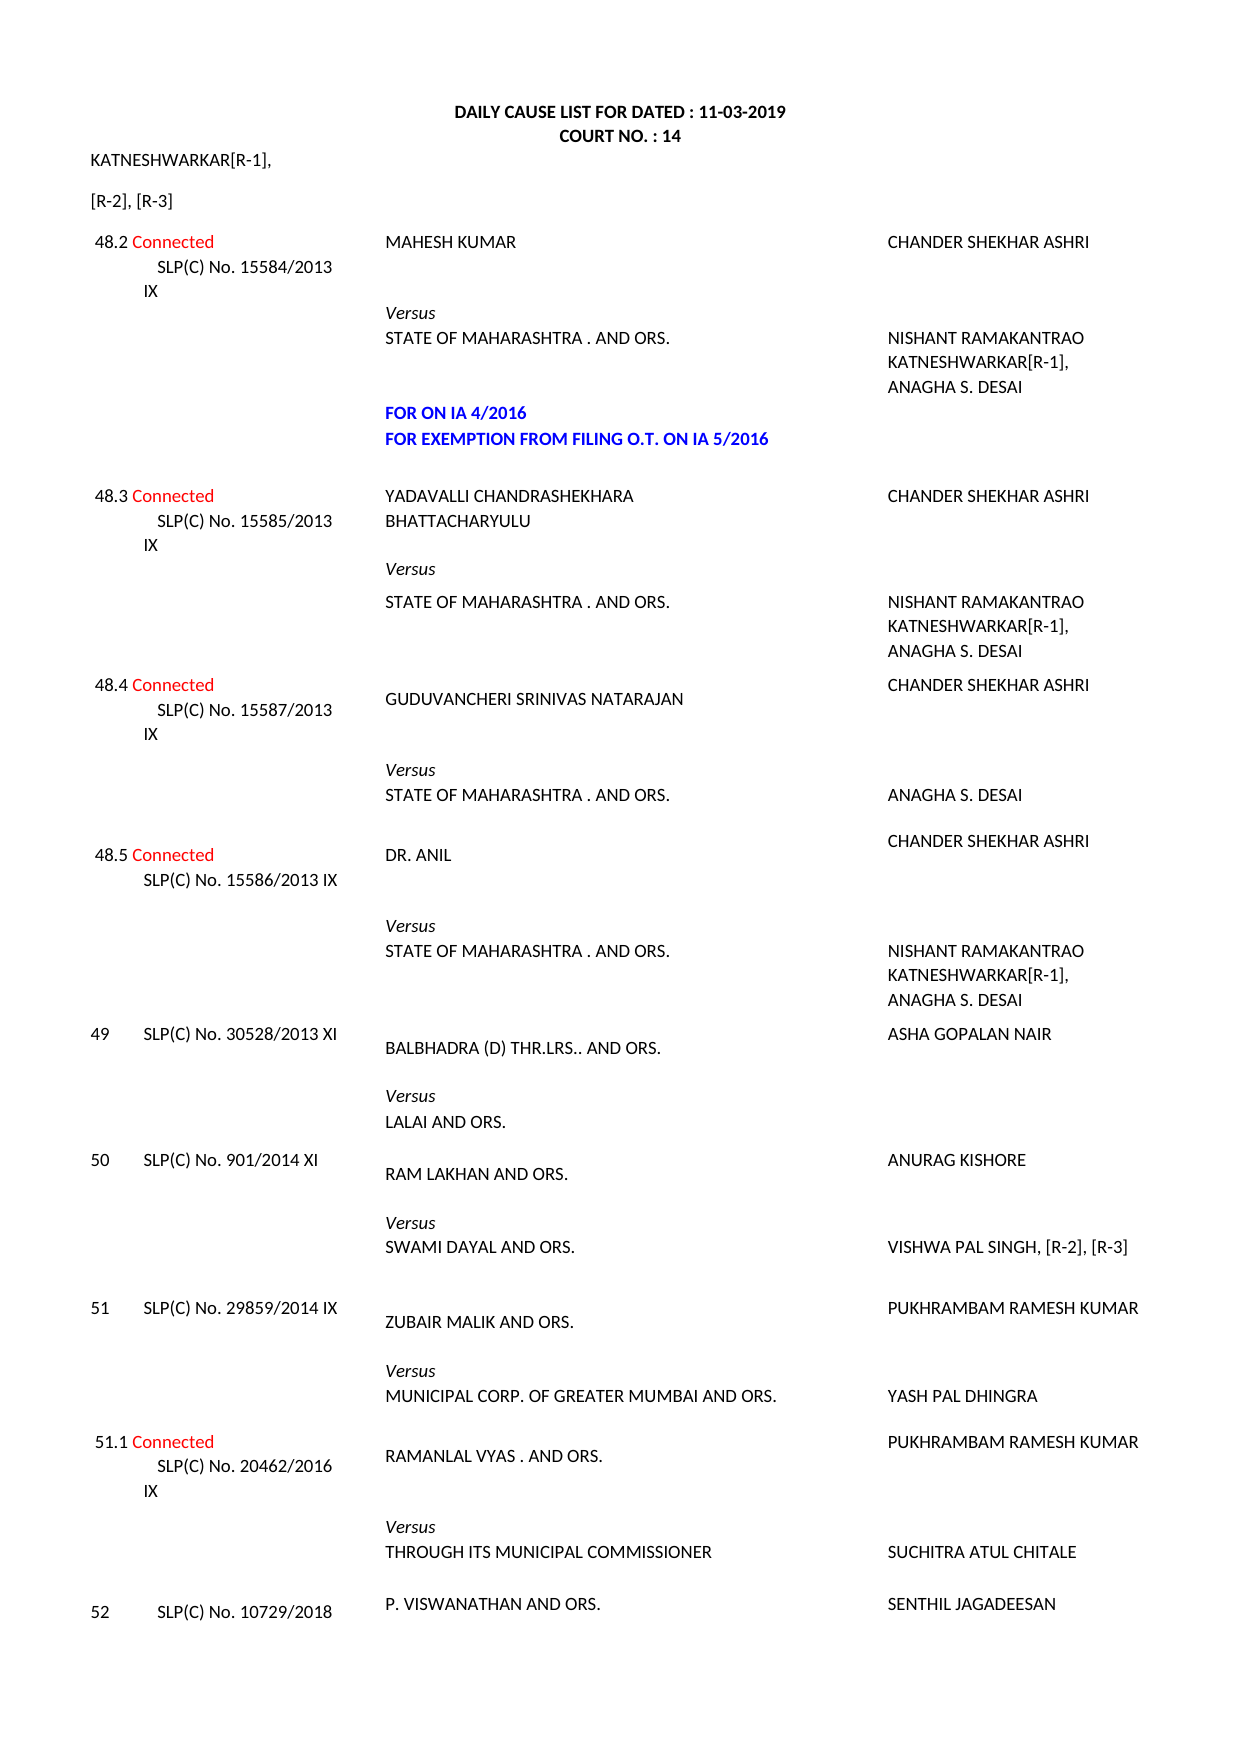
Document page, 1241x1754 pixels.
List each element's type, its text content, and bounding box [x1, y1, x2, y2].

text KATNESHWARKAR[R-1], [90, 148, 956, 171]
table_header CHANDER SHEKHAR ASHRI [888, 231, 1139, 326]
table_cell SLP(C) No. 29859/2014 IX [143, 1297, 385, 1384]
table_cell NISHANT RAMAKANTRAO KATNESHWARKAR[R-1], ANAGHA S. DESAI [888, 590, 1139, 673]
table_cell 49 [90, 1023, 143, 1148]
table_cell [143, 1236, 385, 1297]
table_cell ANAGHA S. DESAI [888, 783, 1139, 829]
table_cell 50 [90, 1148, 143, 1236]
table_cell RAMANLAL VYAS . AND ORS. Versus [385, 1430, 888, 1540]
table_cell P. VISWANATHAN AND ORS. [385, 1586, 888, 1624]
table_cell STATE OF MAHARASHTRA . AND ORS. [385, 783, 888, 829]
table_cell SENTHIL JAGADEESAN [888, 1586, 1139, 1624]
table_cell 48.4 Connected SLP(C) No. 15587/2013 IX [90, 674, 385, 783]
table_cell STATE OF MAHARASHTRA . AND ORS. [385, 590, 888, 673]
table_cell [90, 1384, 385, 1430]
table_cell 48.5 Connected [90, 830, 385, 868]
table_cell CHANDER SHEKHAR ASHRI [888, 484, 1139, 590]
table_header 48.2 Connected SLP(C) No. 15584/2013 IX [90, 231, 385, 326]
table_cell SLP(C) No. 30528/2013 XI [143, 1023, 385, 1148]
table_cell CHANDER SHEKHAR ASHRI [888, 674, 1139, 783]
table_cell SWAMI DAYAL AND ORS. [385, 1236, 888, 1297]
table_cell [90, 939, 143, 1023]
table_cell MUNICIPAL CORP. OF GREATER MUMBAI AND ORS. [385, 1384, 888, 1430]
table_cell ANURAG KISHORE [888, 1148, 1139, 1236]
table_cell [90, 1540, 385, 1586]
table_cell NISHANT RAMAKANTRAO KATNESHWARKAR[R-1], ANAGHA S. DESAI [888, 939, 1139, 1023]
table_cell [90, 590, 385, 673]
table_cell RAM LAKHAN AND ORS. Versus [385, 1148, 888, 1236]
table_header MAHESH KUMAR Versus [385, 231, 888, 326]
table_cell [90, 868, 143, 939]
table_cell 52 SLP(C) No. 10729/2018 [90, 1586, 385, 1624]
table_cell VISHWA PAL SINGH, [R-2], [R-3] [888, 1236, 1139, 1297]
table_cell [90, 783, 385, 829]
table_cell PUKHRAMBAM RAMESH KUMAR [888, 1297, 1139, 1384]
table_cell STATE OF MAHARASHTRA . AND ORS. [385, 939, 888, 1023]
table_cell DR. ANIL Versus [385, 830, 888, 939]
text [R-2], [R-3] [90, 189, 956, 212]
table_cell [143, 939, 385, 1023]
table_cell CHANDER SHEKHAR ASHRI [888, 830, 1139, 939]
table_cell 51 [90, 1297, 143, 1384]
table_cell [90, 1236, 143, 1297]
table_cell THROUGH ITS MUNICIPAL COMMISSIONER [385, 1540, 888, 1586]
table_cell YASH PAL DHINGRA [888, 1384, 1139, 1430]
table_cell 48.3 Connected SLP(C) No. 15585/2013 IX [90, 484, 385, 590]
table_cell YADAVALLI CHANDRASHEKHARA BHATTACHARYULU Versus [385, 484, 888, 590]
table_cell PUKHRAMBAM RAMESH KUMAR [888, 1430, 1139, 1540]
table_cell [90, 326, 385, 484]
table_cell SLP(C) No. 15586/2013 IX [143, 868, 385, 939]
table_cell 51.1 Connected SLP(C) No. 20462/2016 IX [90, 1430, 385, 1540]
table_cell STATE OF MAHARASHTRA . AND ORS. FOR ON IA 4/2016 FOR EXEMPTION FROM FILING O.T. ON IA 5/2016 [385, 326, 888, 484]
table_cell ASHA GOPALAN NAIR [888, 1023, 1139, 1148]
table_cell SUCHITRA ATUL CHITALE [888, 1540, 1139, 1586]
table_cell NISHANT RAMAKANTRAO KATNESHWARKAR[R-1], ANAGHA S. DESAI [888, 326, 1139, 484]
table_cell GUDUVANCHERI SRINIVAS NATARAJAN Versus [385, 674, 888, 783]
table_cell SLP(C) No. 901/2014 XI [143, 1148, 385, 1236]
table_cell ZUBAIR MALIK AND ORS. Versus [385, 1297, 888, 1384]
table_cell BALBHADRA (D) THR.LRS.. AND ORS. Versus LALAI AND ORS. [385, 1023, 888, 1148]
